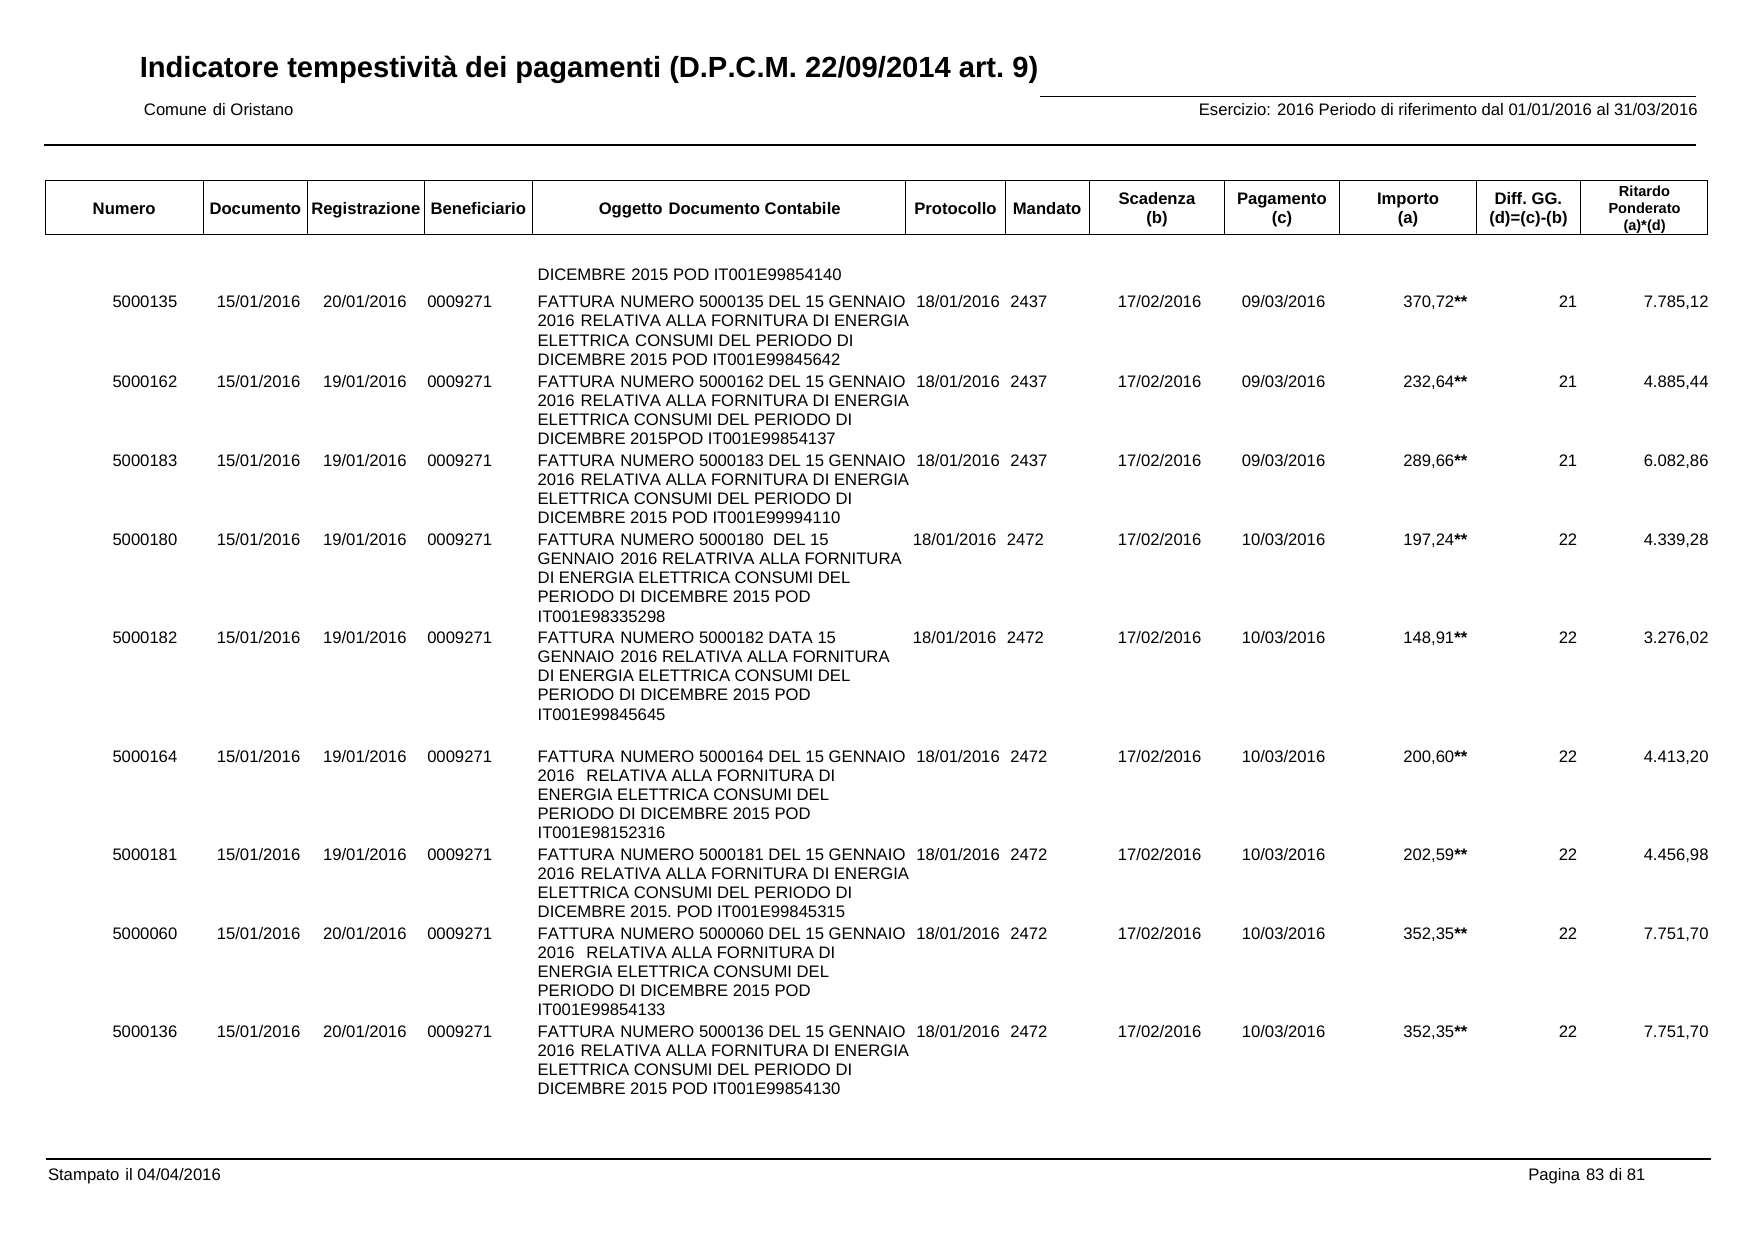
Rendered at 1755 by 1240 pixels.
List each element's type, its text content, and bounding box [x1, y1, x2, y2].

table_cell 10/03/2016 [1221, 844, 1364, 923]
table_header 15/01/2016 [197, 738, 311, 844]
table_cell 7.751,70 [1610, 1021, 1712, 1100]
table_header 0009271 [417, 257, 515, 312]
table_cell 0009271 [417, 923, 515, 1021]
table_header Oggetto Documento Contabile [533, 181, 905, 234]
table_cell [197, 312, 311, 371]
table_cell 0009271 [417, 371, 515, 450]
table_header 17/02/2016 [1082, 738, 1221, 844]
table_cell 17/02/2016 [1082, 628, 1221, 733]
table_cell 20/01/2016 [311, 923, 417, 1021]
table_header 15/01/2016 [197, 257, 311, 312]
table_cell [1082, 312, 1221, 371]
table_cell FATTURA NUMERO 5000181 DEL 15 GENNAIO 18/01/2016 2472 2016 RELATIVA ALLA FORNITURA DI ENERGIA ELETTRICA CONSUMI DEL PERIODO DI DICEMBRE 2015. POD IT001E99845315 [515, 844, 1082, 923]
table_header 09/03/2016 [1221, 257, 1364, 312]
table_header Diff. GG. (d)=(c)-(b) [1477, 181, 1580, 234]
table_cell 17/02/2016 [1082, 923, 1221, 1021]
table_header 4.413,20 [1610, 738, 1712, 844]
table_header 200,60** [1364, 738, 1513, 844]
table_cell 10/03/2016 [1221, 529, 1364, 627]
table_header 19/01/2016 [311, 738, 417, 844]
table_cell 19/01/2016 [311, 844, 417, 923]
table_cell 22 [1513, 923, 1610, 1021]
table_header Ritardo Ponderato (a)*(d) [1581, 181, 1707, 234]
table_header DICEMBRE 2015 POD IT001E99854140 FATTURA NUMERO 5000135 DEL 15 GENNAIO 18/01/2016 2437 [515, 257, 1082, 312]
table_cell [1221, 312, 1364, 371]
table_cell 3.276,02 [1610, 628, 1712, 733]
table_cell 10/03/2016 [1221, 1021, 1364, 1100]
table_header 5000135 [44, 257, 197, 312]
table_cell 21 [1513, 450, 1610, 529]
table_header 5000164 [46, 738, 197, 844]
table_cell 4.885,44 [1610, 371, 1712, 450]
table_cell 22 [1513, 844, 1610, 923]
table_cell 19/01/2016 [311, 529, 417, 627]
table_header Beneficiario [425, 181, 532, 234]
table_cell 15/01/2016 [197, 1021, 311, 1100]
table_header 21 [1513, 257, 1610, 312]
table_header Importo (a) [1340, 181, 1476, 234]
table_header FATTURA NUMERO 5000164 DEL 15 GENNAIO 18/01/2016 2472 2016 RELATIVA ALLA FORNITURA DI ENERGIA ELETTRICA CONSUMI DEL PERIODO DI DICEMBRE 2015 POD IT001E98152316 [515, 738, 1082, 844]
table_cell 5000180 [44, 529, 197, 627]
table_cell 09/03/2016 [1221, 371, 1364, 450]
table_cell 10/03/2016 [1221, 923, 1364, 1021]
table_cell 15/01/2016 [197, 529, 311, 627]
table_cell 15/01/2016 [197, 628, 311, 733]
table_cell 0009271 [417, 628, 515, 733]
table_cell 5000182 [44, 628, 197, 733]
table_cell 5000162 [44, 371, 197, 450]
table_header 22 [1513, 738, 1610, 844]
table_header Protocollo [906, 181, 1005, 234]
table_cell 5000183 [44, 450, 197, 529]
table_cell 21 [1513, 371, 1610, 450]
table_cell 0009271 [417, 529, 515, 627]
table_cell 0009271 [417, 1021, 515, 1100]
table_cell 289,66** [1364, 450, 1513, 529]
table_cell FATTURA NUMERO 5000183 DEL 15 GENNAIO 18/01/2016 2437 2016 RELATIVA ALLA FORNITURA DI ENERGIA ELETTRICA CONSUMI DEL PERIODO DI DICEMBRE 2015 POD IT001E99994110 [515, 450, 1082, 529]
table_header 20/01/2016 [311, 257, 417, 312]
table_cell 4.339,28 [1610, 529, 1712, 627]
table_cell 148,91** [1364, 628, 1513, 733]
table_cell 5000136 [46, 1021, 197, 1100]
table_cell FATTURA NUMERO 5000182 DATA 15 18/01/2016 2472 GENNAIO 2016 RELATIVA ALLA FORNITURA DI ENERGIA ELETTRICA CONSUMI DEL PERIODO DI DICEMBRE 2015 POD IT001E99845645 [515, 628, 1082, 733]
table_cell 7.751,70 [1610, 923, 1712, 1021]
table_cell 10/03/2016 [1221, 628, 1364, 733]
table_cell 22 [1513, 529, 1610, 627]
table_cell 197,24** [1364, 529, 1513, 627]
table_cell 17/02/2016 [1082, 371, 1221, 450]
table_header 7.785,12 [1610, 257, 1712, 312]
table_cell 2016 RELATIVA ALLA FORNITURA DI ENERGIA ELETTRICA CONSUMI DEL PERIODO DI DICEMBRE 2015 POD IT001E99845642 [515, 312, 1082, 371]
table_cell 22 [1513, 1021, 1610, 1100]
table_cell 15/01/2016 [197, 450, 311, 529]
table_cell 352,35** [1364, 1021, 1513, 1100]
table_header Mandato [1006, 181, 1089, 234]
table_cell 17/02/2016 [1082, 529, 1221, 627]
table_cell FATTURA NUMERO 5000136 DEL 15 GENNAIO 18/01/2016 2472 2016 RELATIVA ALLA FORNITURA DI ENERGIA ELETTRICA CONSUMI DEL PERIODO DI DICEMBRE 2015 POD IT001E99854130 [515, 1021, 1082, 1100]
table_cell 352,35** [1364, 923, 1513, 1021]
table_cell 19/01/2016 [311, 628, 417, 733]
table_header 17/02/2016 [1082, 257, 1221, 312]
table_cell FATTURA NUMERO 5000180 DEL 15 18/01/2016 2472 GENNAIO 2016 RELATRIVA ALLA FORNITURA DI ENERGIA ELETTRICA CONSUMI DEL PERIODO DI DICEMBRE 2015 POD IT001E98335298 [515, 529, 1082, 627]
table_cell 17/02/2016 [1082, 450, 1221, 529]
table_cell 0009271 [417, 844, 515, 923]
table_header Pagamento (c) [1225, 181, 1339, 234]
table_cell [1364, 312, 1513, 371]
table_cell 15/01/2016 [197, 923, 311, 1021]
table_header Numero [46, 181, 203, 234]
table_cell FATTURA NUMERO 5000060 DEL 15 GENNAIO 18/01/2016 2472 2016 RELATIVA ALLA FORNITURA DI ENERGIA ELETTRICA CONSUMI DEL PERIODO DI DICEMBRE 2015 POD IT001E99854133 [515, 923, 1082, 1021]
table_cell 6.082,86 [1610, 450, 1712, 529]
table_cell 15/01/2016 [197, 844, 311, 923]
table_cell 5000060 [46, 923, 197, 1021]
table_header Registrazione [308, 181, 424, 234]
table_cell [44, 312, 197, 371]
table_cell [417, 312, 515, 371]
table_cell [1610, 312, 1712, 371]
table_cell 19/01/2016 [311, 450, 417, 529]
table_cell 22 [1513, 628, 1610, 733]
table_header 10/03/2016 [1221, 738, 1364, 844]
table_cell 15/01/2016 [197, 371, 311, 450]
table_cell FATTURA NUMERO 5000162 DEL 15 GENNAIO 18/01/2016 2437 2016 RELATIVA ALLA FORNITURA DI ENERGIA ELETTRICA CONSUMI DEL PERIODO DI DICEMBRE 2015POD IT001E99854137 [515, 371, 1082, 450]
table_cell 232,64** [1364, 371, 1513, 450]
table_cell 0009271 [417, 450, 515, 529]
table_cell 17/02/2016 [1082, 844, 1221, 923]
table_cell 4.456,98 [1610, 844, 1712, 923]
table_cell 20/01/2016 [311, 1021, 417, 1100]
table_cell 17/02/2016 [1082, 1021, 1221, 1100]
table_cell 09/03/2016 [1221, 450, 1364, 529]
table_cell [1513, 312, 1610, 371]
table_header Scadenza (b) [1090, 181, 1224, 234]
table_cell [311, 312, 417, 371]
table_cell 19/01/2016 [311, 371, 417, 450]
table_cell 5000181 [46, 844, 197, 923]
table_header Documento [204, 181, 307, 234]
table_cell 202,59** [1364, 844, 1513, 923]
table_header 370,72** [1364, 257, 1513, 312]
table_header 0009271 [417, 738, 515, 844]
